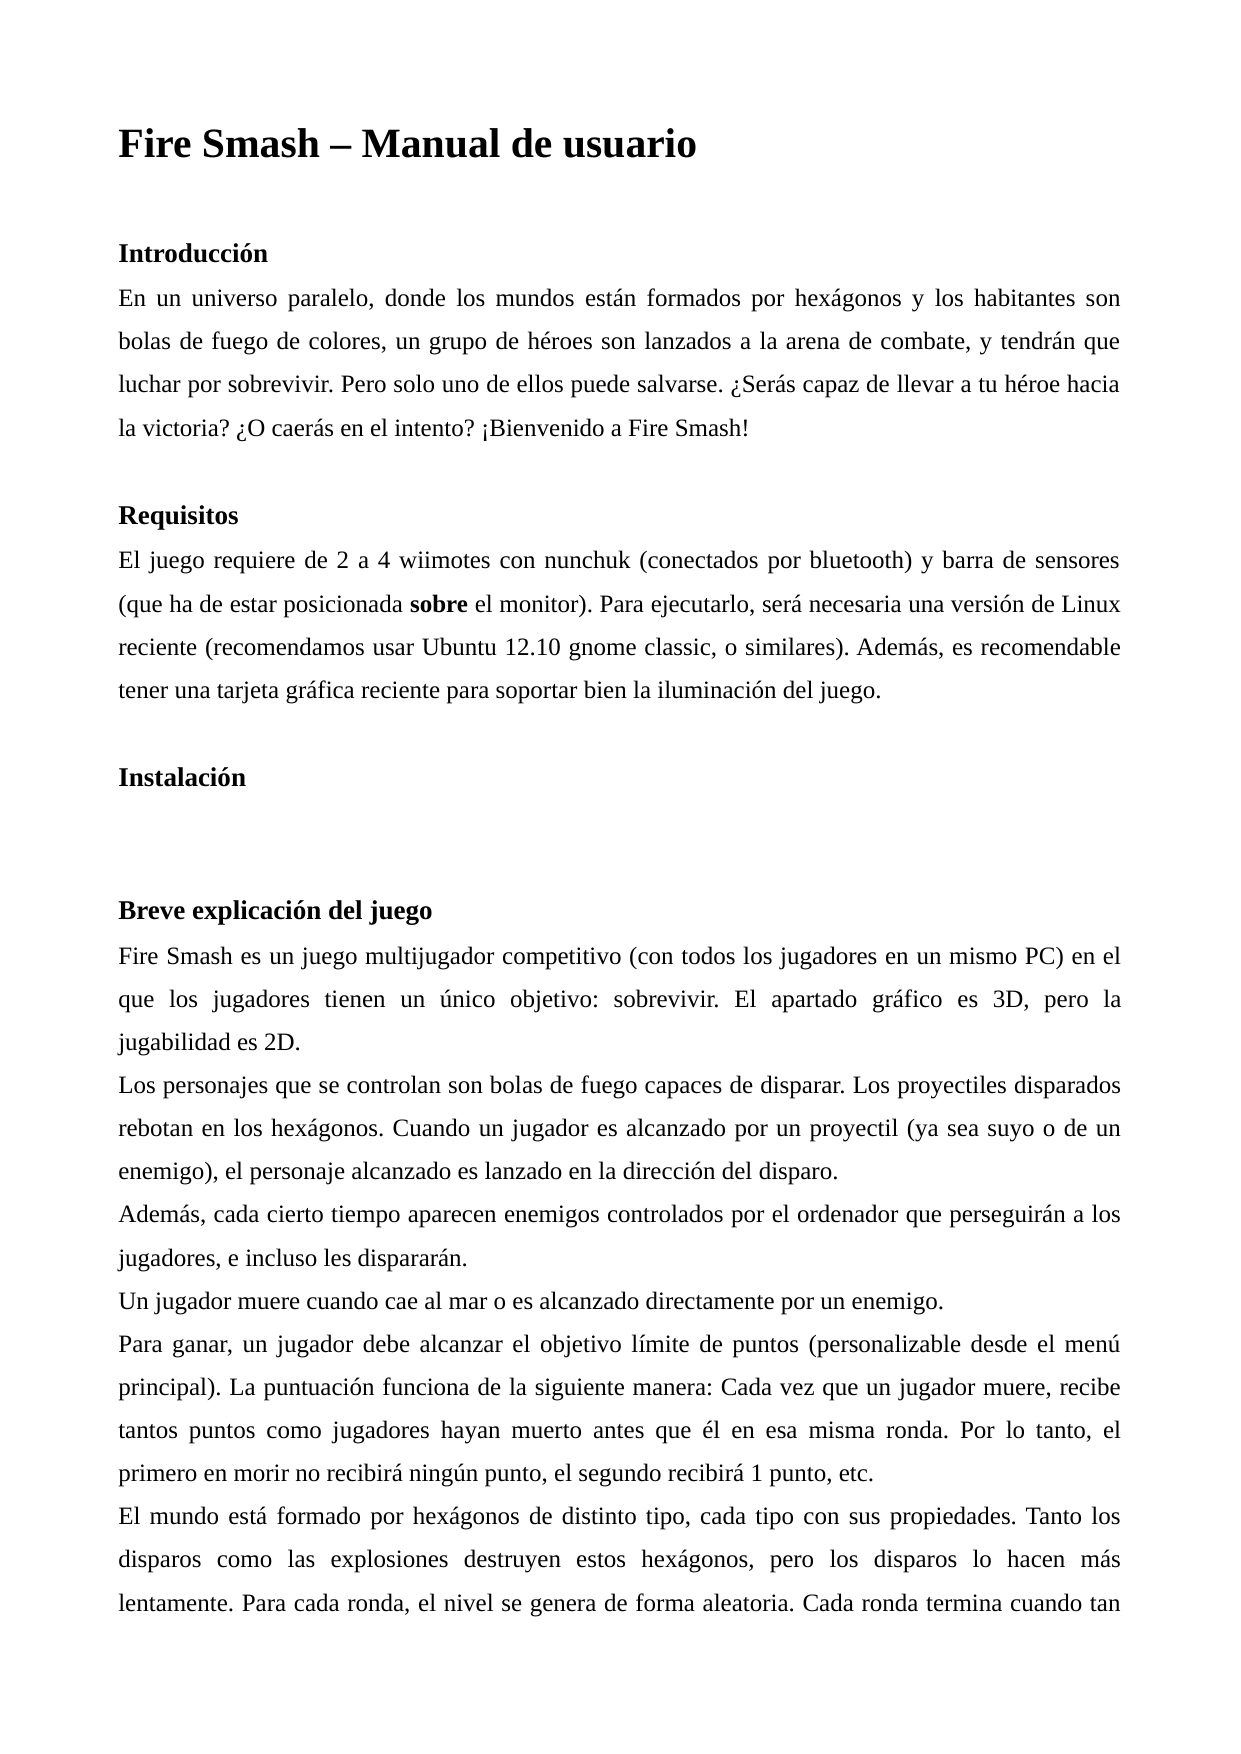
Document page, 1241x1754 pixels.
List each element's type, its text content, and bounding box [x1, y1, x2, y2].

text Fire Smash es un juego multijugador competitivo (con todos los jugadores en un mismo PC) en el que los jugadores tienen un único objetivo: sobrevivir. El apartado gráfico es 3D, pero la jugabilidad es 2D. [118, 941, 1122, 1056]
text En un universo paralelo, donde los mundos están formados por hexágonos y los habitantes son bolas de fuego de colores, un grupo de héroes son lanzados a la arena de combate, y tendrán que luchar por sobrevivir. Pero solo uno de ellos puede salvarse. ¿Serás capaz de llevar a tu héroe hacia la victoria? ¿O caerás en el intento? ¡Bienvenido a Fire Smash! [118, 283, 1122, 441]
text Los personajes que se controlan son bolas de fuego capaces de disparar. Los proyectiles disparados rebotan en los hexágonos. Cuando un jugador es alcanzado por un proyectil (ya sea suyo o de un enemigo), el personaje alcanzado es lanzado en la dirección del disparo. [118, 1070, 1122, 1185]
text Fire Smash – Manual de usuario [118, 118, 1122, 166]
text Requisitos [118, 499, 1122, 530]
text El juego requiere de 2 a 4 wiimotes con nunchuk (conectados por bluetooth) y barra de sensores (que ha de estar posicionada sobre el monitor). Para ejecutarlo, será necesaria una versión de Linux reciente (recomendamos usar Ubuntu 12.10 gnome classic, o similares). Además, es recomendable tener una tarjeta gráfica reciente para soportar bien la iluminación del juego. [118, 546, 1122, 704]
text Para ganar, un jugador debe alcanzar el objetivo límite de puntos (personalizable desde el menú principal). La puntuación funciona de la siguiente manera: Cada vez que un jugador muere, recibe tantos puntos como jugadores hayan muerto antes que él en esa misma ronda. Por lo tanto, el primero en morir no recibirá ningún punto, el segundo recibirá 1 punto, etc. [118, 1329, 1122, 1487]
text Un jugador muere cuando cae al mar o es alcanzado directamente por un enemigo. [118, 1286, 1122, 1314]
text Breve explicación del juego [118, 894, 1122, 925]
text Introducción [118, 237, 1122, 268]
text Instalación [118, 761, 1122, 792]
text El mundo está formado por hexágonos de distinto tipo, cada tipo con sus propiedades. Tanto los disparos como las explosiones destruyen estos hexágonos, pero los disparos lo hacen más lentamente. Para cada ronda, el nivel se genera de forma aleatoria. Cada ronda termina cuando tan [118, 1501, 1122, 1616]
text Además, cada cierto tiempo aparecen enemigos controlados por el ordenador que perseguirán a los jugadores, e incluso les dispararán. [118, 1199, 1122, 1271]
